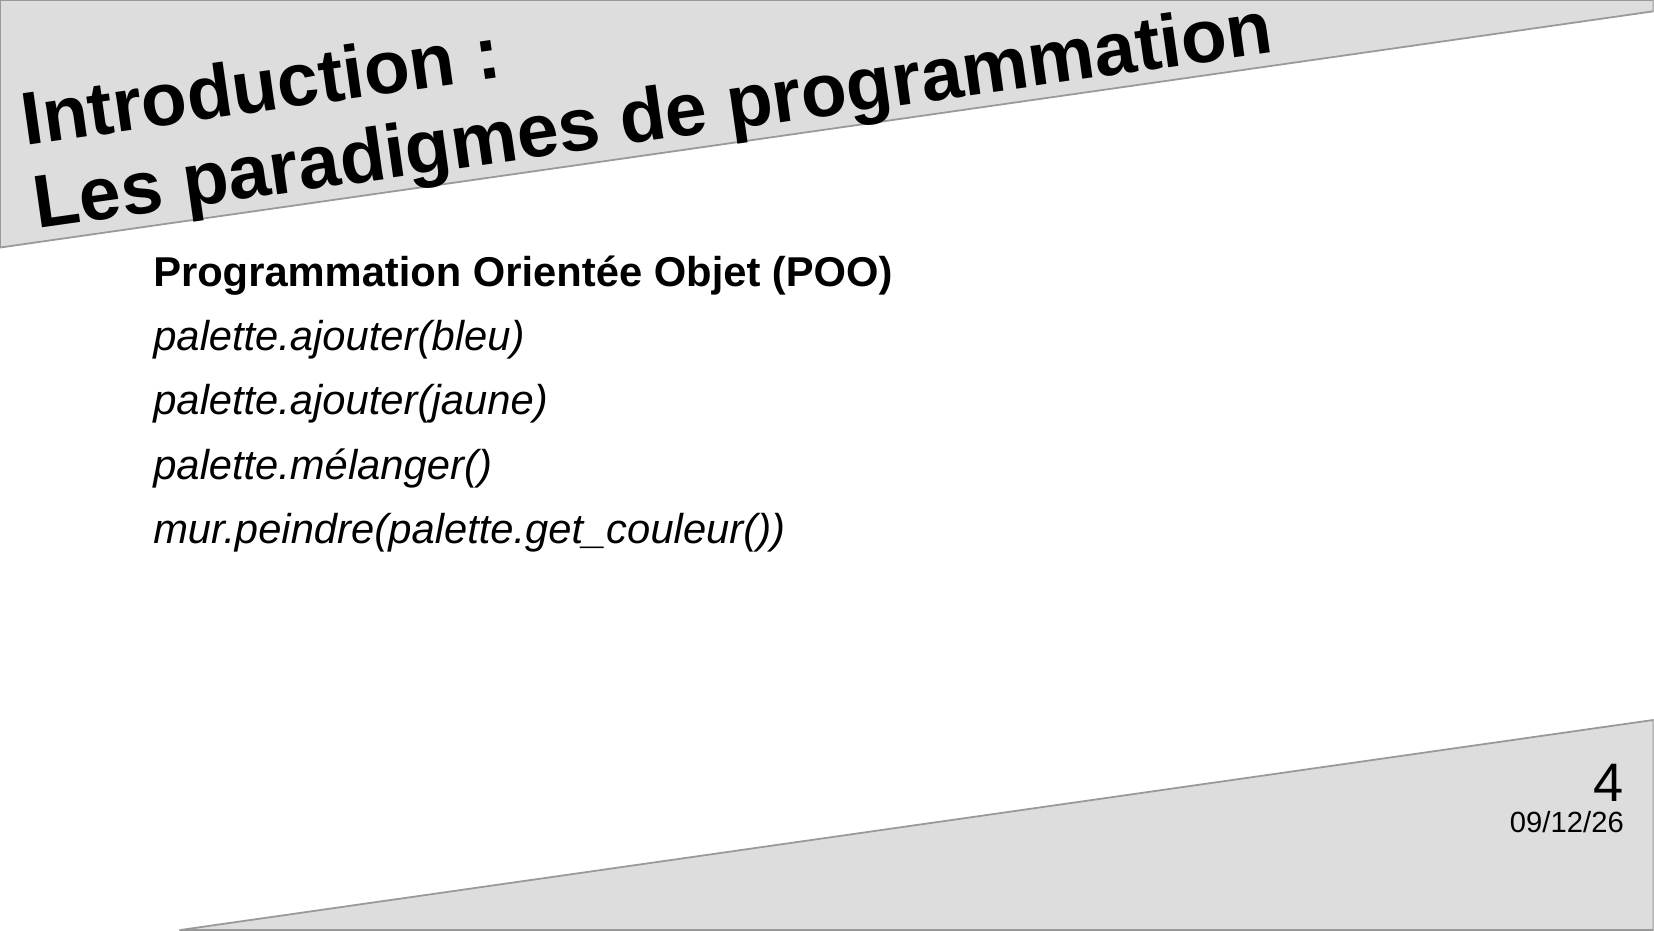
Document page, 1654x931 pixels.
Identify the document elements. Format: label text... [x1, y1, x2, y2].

title Introduction : Les paradigmes de programmation [16, 0, 1502, 245]
list Programmation Orientée Objet (POO) palette.ajouter(bleu) palette.ajouter(jaune) palette.mélanger() mur.peindre(palette.get_couleur()) [82, 248, 1538, 789]
